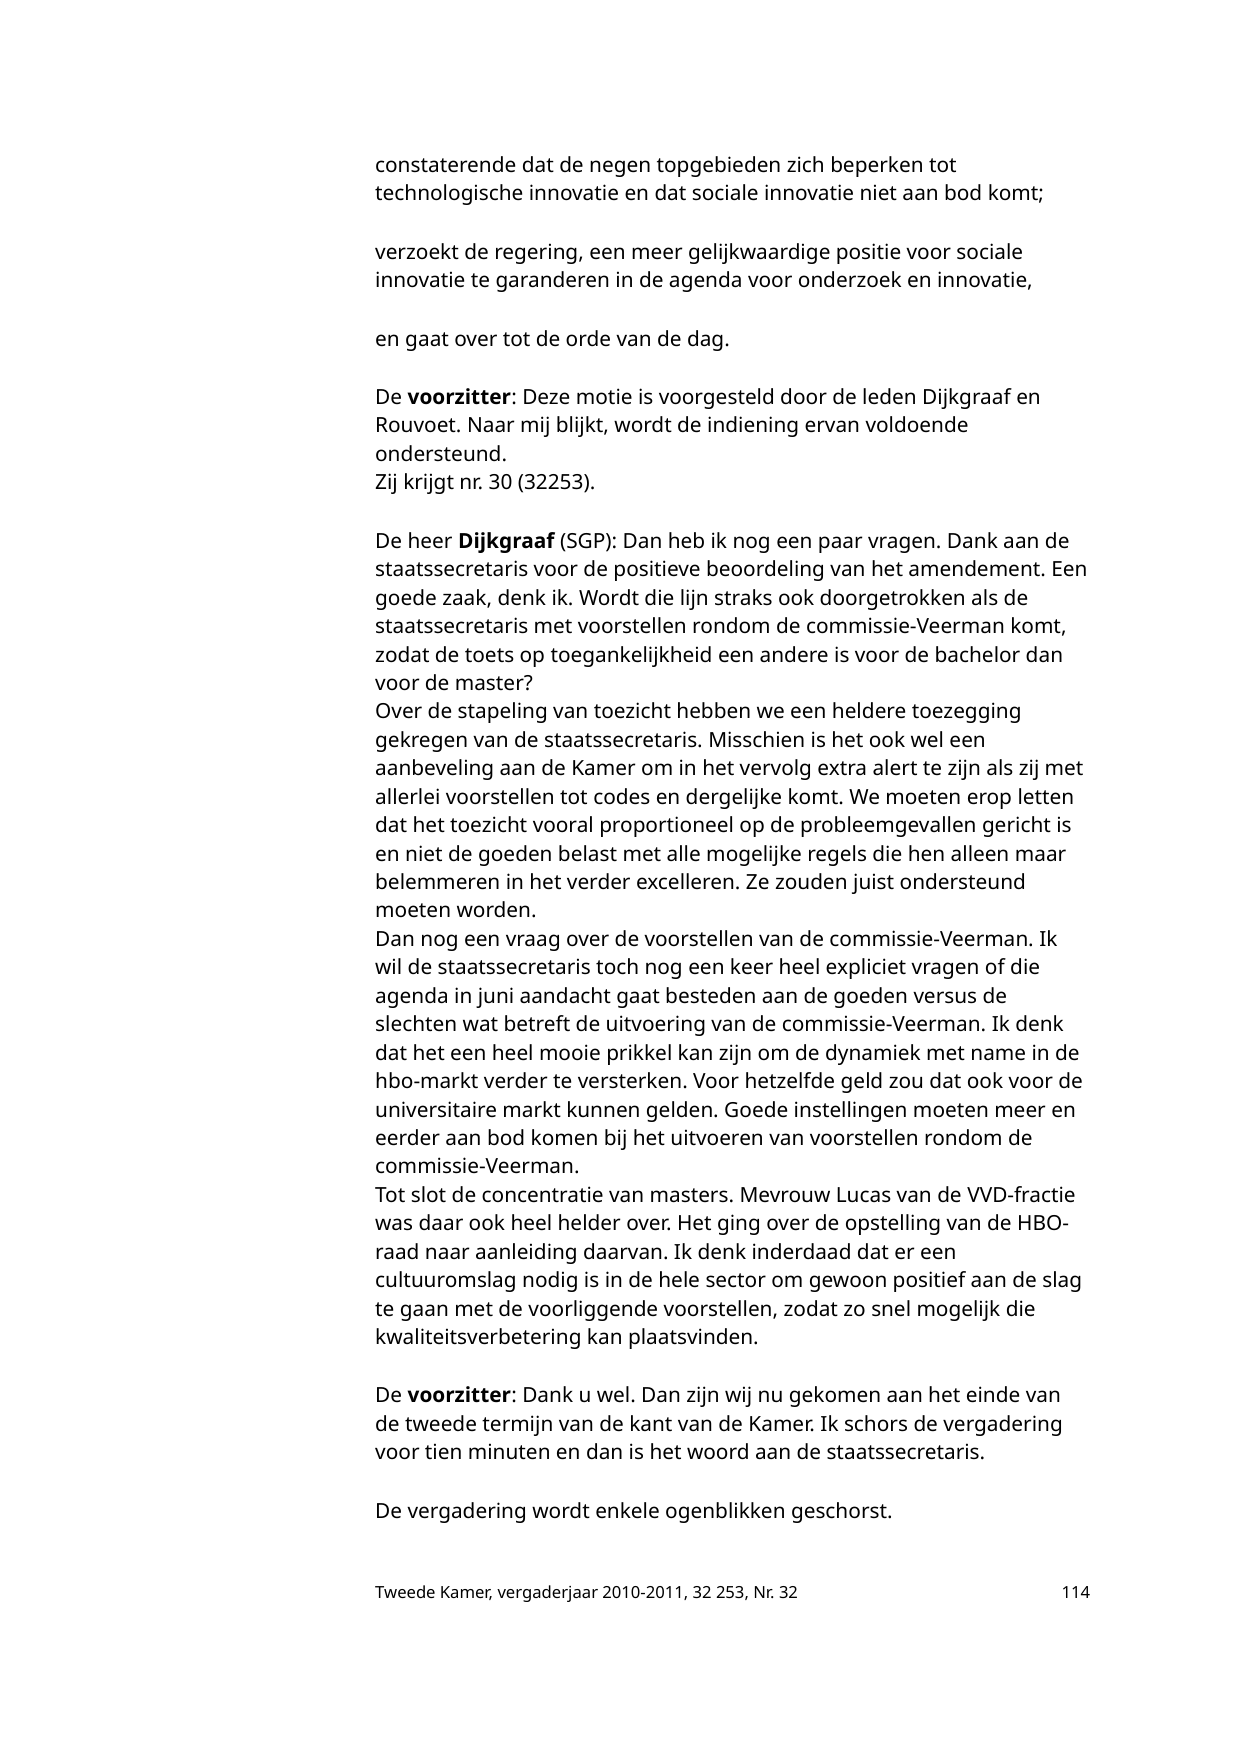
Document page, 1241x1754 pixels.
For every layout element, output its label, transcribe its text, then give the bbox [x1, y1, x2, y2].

text constaterende dat de negen topgebieden zich beperken tot technologische innovatie en dat sociale innovatie niet aan bod komt; [375, 150, 1090, 207]
text Over de stapeling van toezicht hebben we een heldere toezegging gekregen van de staatssecretaris. Misschien is het ook wel een aanbeveling aan de Kamer om in het vervolg extra alert te zijn als zij met allerlei voorstellen tot codes en dergelijke komt. We moeten erop letten dat het toezicht vooral proportioneel op de probleemgevallen gericht is en niet de goeden belast met alle mogelijke regels die hen alleen maar belemmeren in het verder excelleren. Ze zouden juist ondersteund moeten worden. [375, 697, 1090, 924]
text Zij krijgt nr. 30 (32253). [375, 467, 1090, 496]
text Dan nog een vraag over de voorstellen van de commissie-Veerman. Ik wil de staatssecretaris toch nog een keer heel expliciet vragen of die agenda in juni aandacht gaat besteden aan de goeden versus de slechten wat betreft de uitvoering van de commissie-Veerman. Ik denk dat het een heel mooie prikkel kan zijn om de dynamiek met name in de hbo-markt verder te versterken. Voor hetzelfde geld zou dat ook voor de universitaire markt kunnen gelden. Goede instellingen moeten meer en eerder aan bod komen bij het uitvoeren van voorstellen rondom de commissie-Veerman. [375, 924, 1090, 1180]
text verzoekt de regering, een meer gelijkwaardige positie voor sociale innovatie te garanderen in de agenda voor onderzoek en innovatie, [375, 237, 1090, 294]
text De voorzitter: Deze motie is voorgesteld door de leden Dijkgraaf en Rouvoet. Naar mij blijkt, wordt de indiening ervan voldoende ondersteund. [375, 382, 1090, 467]
text De voorzitter: Dank u wel. Dan zijn wij nu gekomen aan het einde van de tweede termijn van de kant van de Kamer. Ik schors de vergadering voor tien minuten en dan is het woord aan de staatssecretaris. [375, 1381, 1090, 1466]
text Tot slot de concentratie van masters. Mevrouw Lucas van de VVD-fractie was daar ook heel helder over. Het ging over de opstelling van de HBO-raad naar aanleiding daarvan. Ik denk inderdaad dat er een cultuuromslag nodig is in de hele sector om gewoon positief aan de slag te gaan met de voorliggende voorstellen, zodat zo snel mogelijk die kwaliteitsverbetering kan plaatsvinden. [375, 1180, 1090, 1351]
text De vergadering wordt enkele ogenblikken geschorst. [375, 1496, 1090, 1524]
text De heer Dijkgraaf (SGP): Dan heb ik nog een paar vragen. Dank aan de staatssecretaris voor de positieve beoordeling van het amendement. Een goede zaak, denk ik. Wordt die lijn straks ook doorgetrokken als de staatssecretaris met voorstellen rondom de commissie-Veerman komt, zodat de toets op toegankelijkheid een andere is voor de bachelor dan voor de master? [375, 526, 1090, 697]
text en gaat over tot de orde van de dag. [375, 324, 1090, 352]
